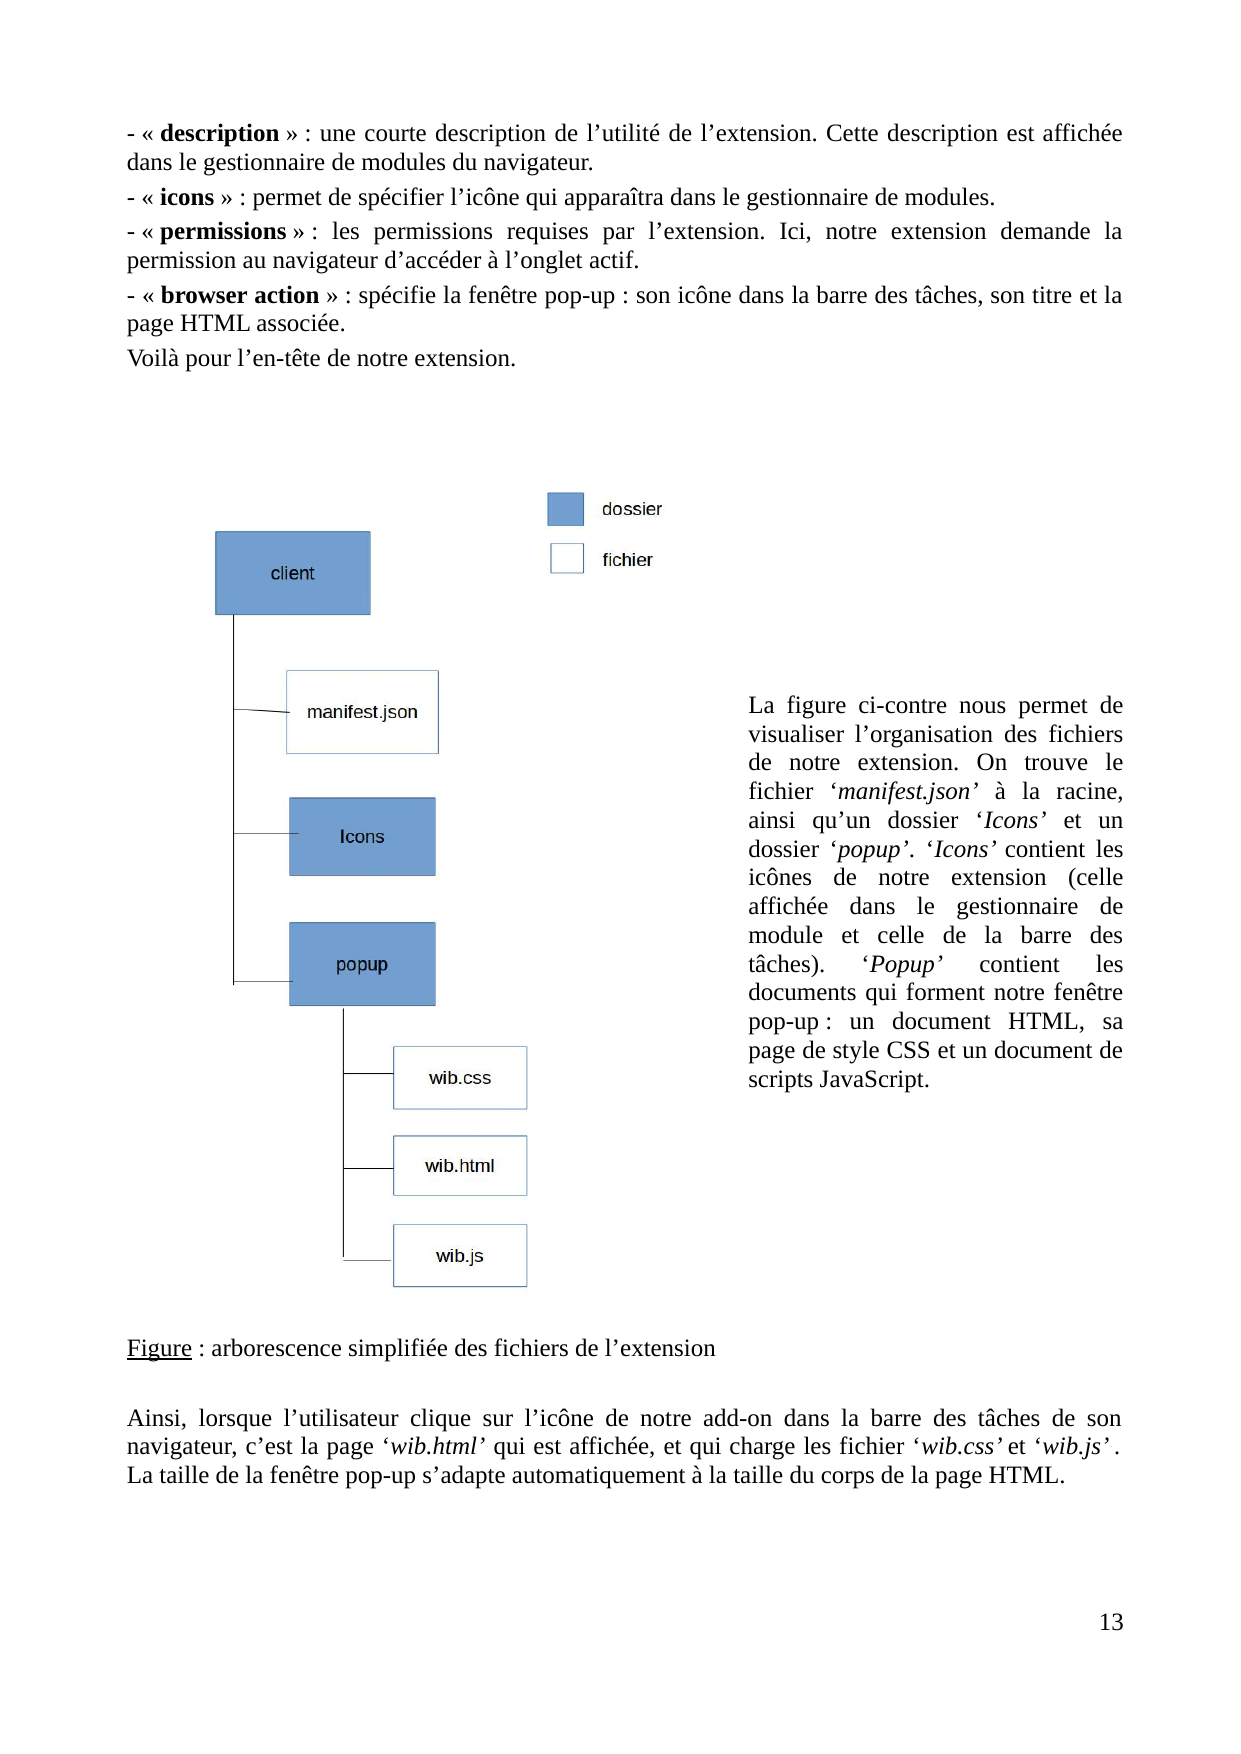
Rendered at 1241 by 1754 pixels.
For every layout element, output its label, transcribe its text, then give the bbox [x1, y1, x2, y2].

text Figure : arborescence simplifiée des fichiers de l’extension [127, 1333, 1123, 1362]
text Voilà pour l’en-tête de notre extension. [127, 343, 1123, 372]
picture [126, 443, 748, 1322]
text - « description » : une courte description de l’utilité de l’extension. Cette description est affichée dans le gestionnaire de modules du navigateur. [127, 118, 1123, 176]
text La figure ci-contre nous permet de visualiser l’organisation des fichiers de notre extension. On trouve le fichier ‘manifest.json’ à la racine, ainsi qu’un dossier ‘Icons’ et un dossier ‘popup’. ‘Icons’ contient les icônes de notre extension (celle affichée dans le gestionnaire de module et celle de la barre des tâches). ‘Popup’ contient les documents qui forment notre fenêtre pop-up : un document HTML, sa page de style CSS et un document de scripts JavaScript. [748, 690, 1123, 1092]
text Ainsi, lorsque l’utilisateur clique sur l’icône de notre add-on dans la barre des tâches de son navigateur, c’est la page ‘wib.html’ qui est affichée, et qui charge les fichier ‘wib.css’ et ‘wib.js’ . La taille de la fenêtre pop-up s’adapte automatiquement à la taille du corps de la page HTML. [127, 1403, 1123, 1489]
text - « icons » : permet de spécifier l’icône qui apparaîtra dans le gestionnaire de modules. [127, 182, 1123, 210]
text - « permissions » : les permissions requises par l’extension. Ici, notre extension demande la permission au navigateur d’accéder à l’onglet actif. [127, 216, 1123, 274]
text - « browser action » : spécifie la fenêtre pop-up : son icône dans la barre des tâches, son titre et la page HTML associée. [127, 280, 1123, 337]
